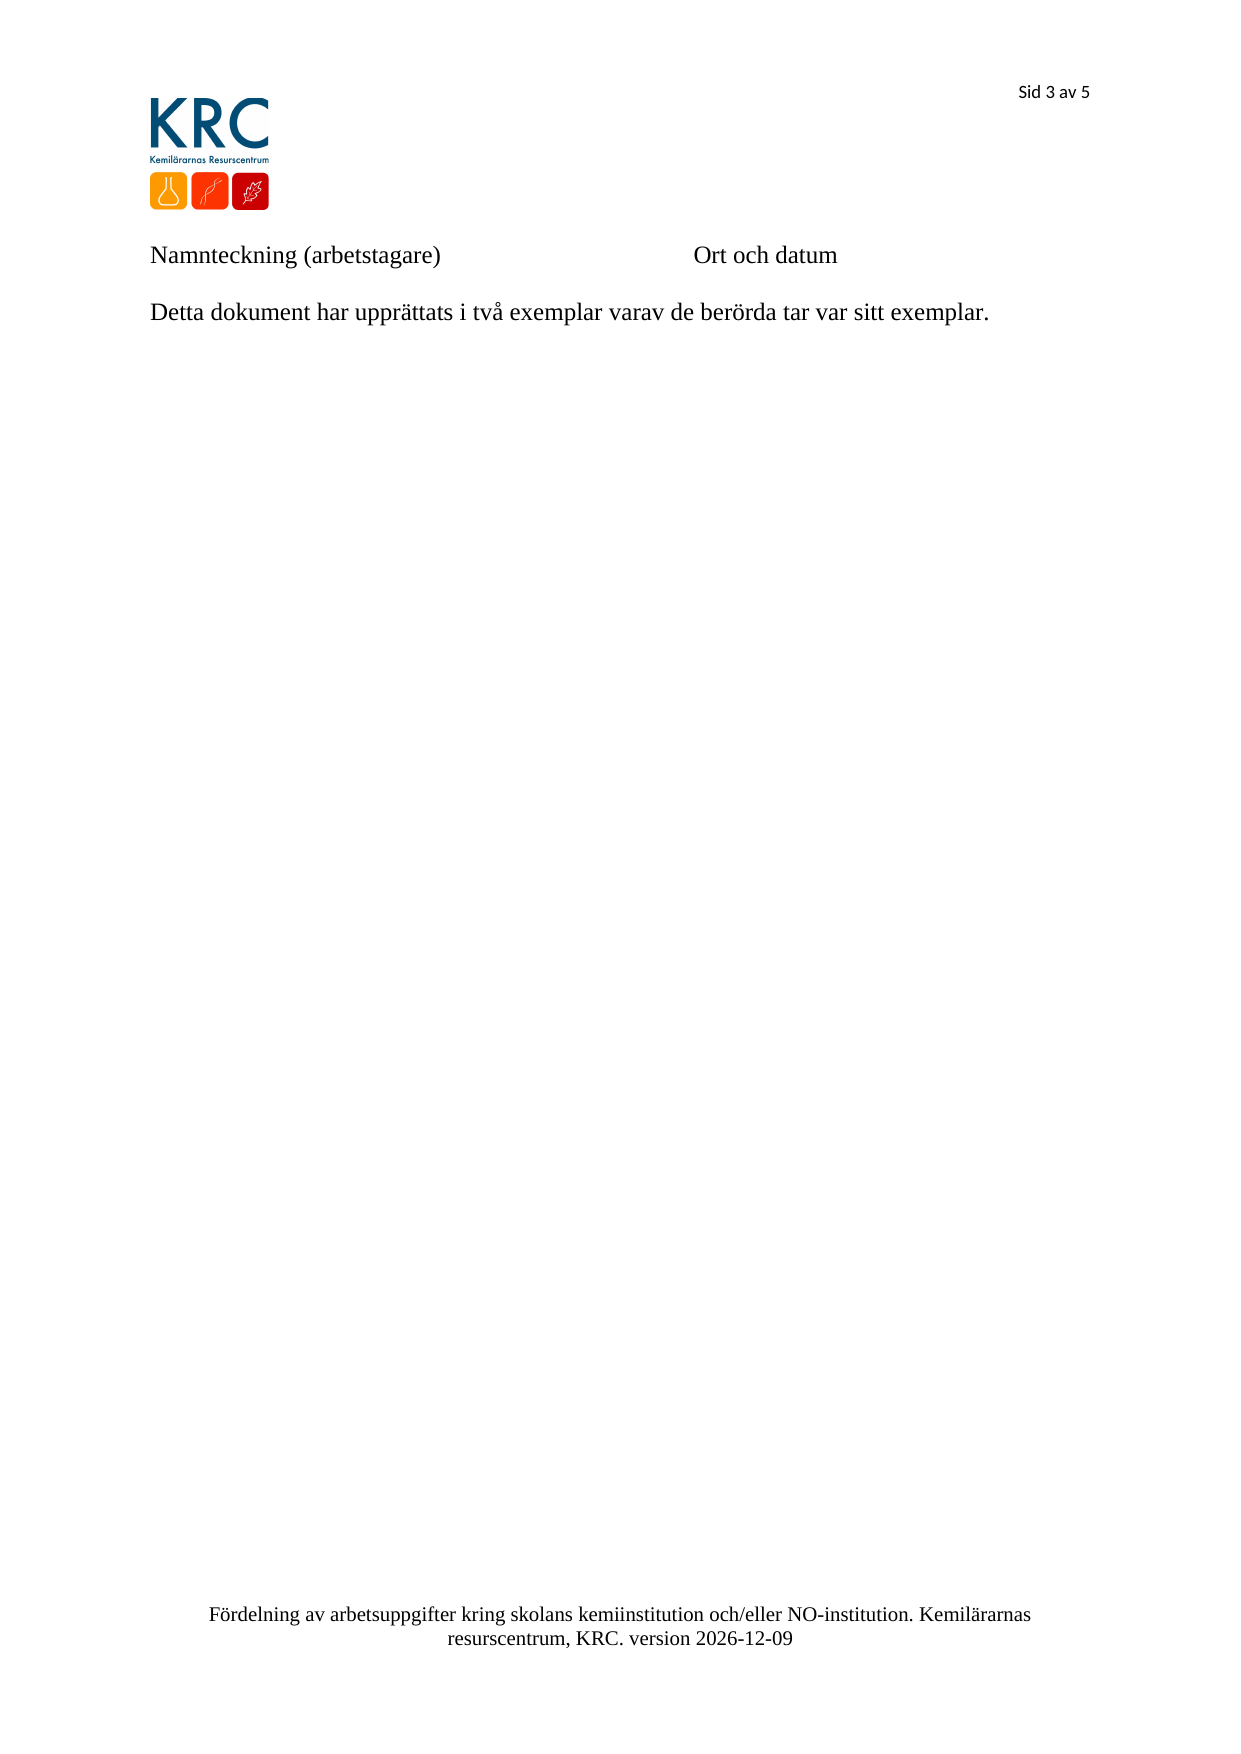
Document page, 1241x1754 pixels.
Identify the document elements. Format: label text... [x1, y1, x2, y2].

text Detta dokument har upprättats i två exemplar varav de berörda tar var sitt exemplar. [150, 297, 1090, 326]
text Namnteckning (arbetstagare) Ort och datum [150, 240, 1090, 269]
